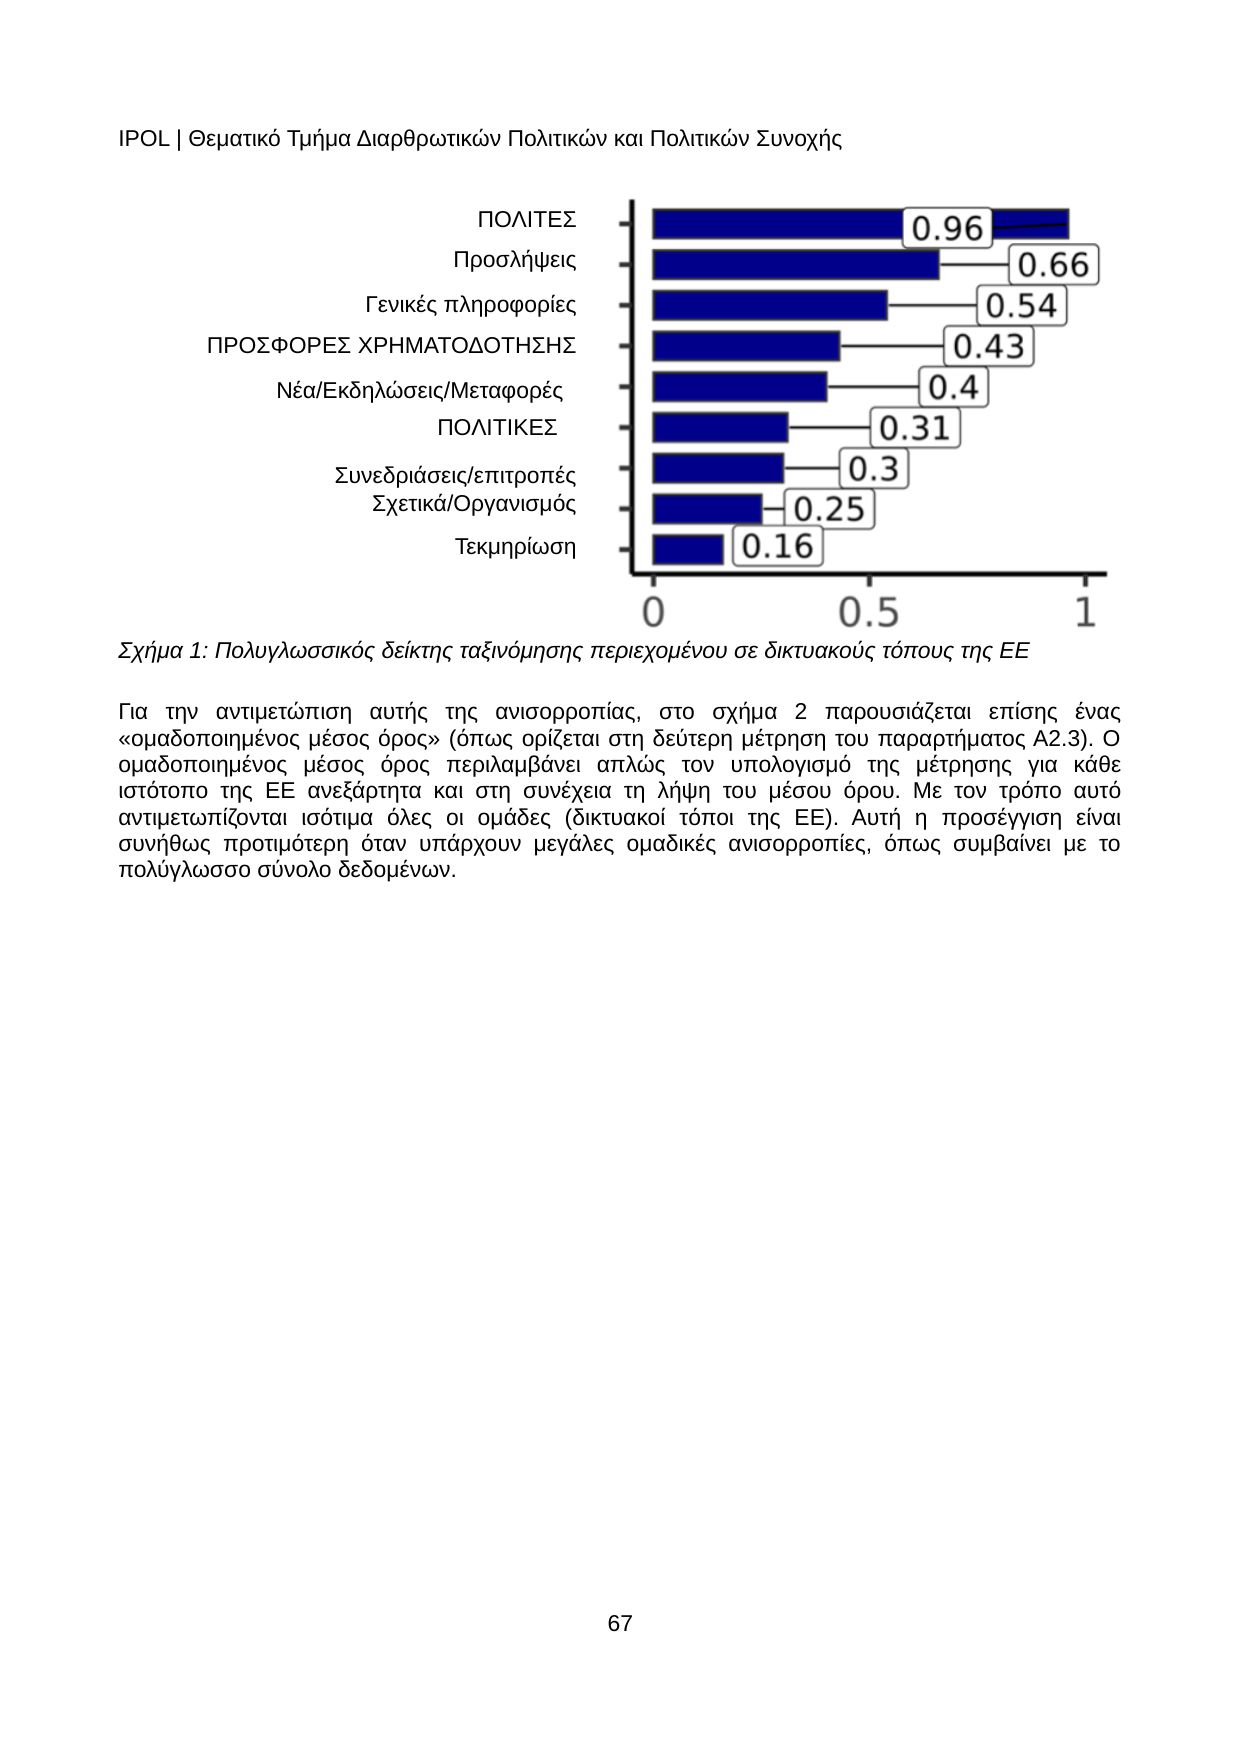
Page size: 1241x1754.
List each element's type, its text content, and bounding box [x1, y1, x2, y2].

text Για την αντιμετώπιση αυτής της ανισορροπίας, στο σχήμα 2 παρουσιάζεται επίσης ένας «ομαδοποιημένος μέσος όρος» (όπως ορίζεται στη δεύτερη μέτρηση του παραρτήματος Α2.3). Ο ομαδοποιημένος μέσος όρος περιλαμβάνει απλώς τον υπολογισμό της μέτρησης για κάθε ιστότοπο της ΕΕ ανεξάρτητα και στη συνέχεια τη λήψη του μέσου όρου. Με τον τρόπο αυτό αντιμετωπίζονται ισότιμα όλες οι ομάδες (δικτυακοί τόποι της ΕΕ). Αυτή η προσέγγιση είναι συνήθως προτιμότερη όταν υπάρχουν μεγάλες ομαδικές ανισορροπίες, όπως συμβαίνει με το πολύγλωσσο σύνολο δεδομένων. [118, 698, 1122, 883]
text Σχήμα 1: Πολυγλωσσικός δείκτης ταξινόμησης περιεχομένου σε δικτυακούς τόπους της ΕΕ [118, 637, 1074, 663]
picture [614, 186, 1116, 637]
